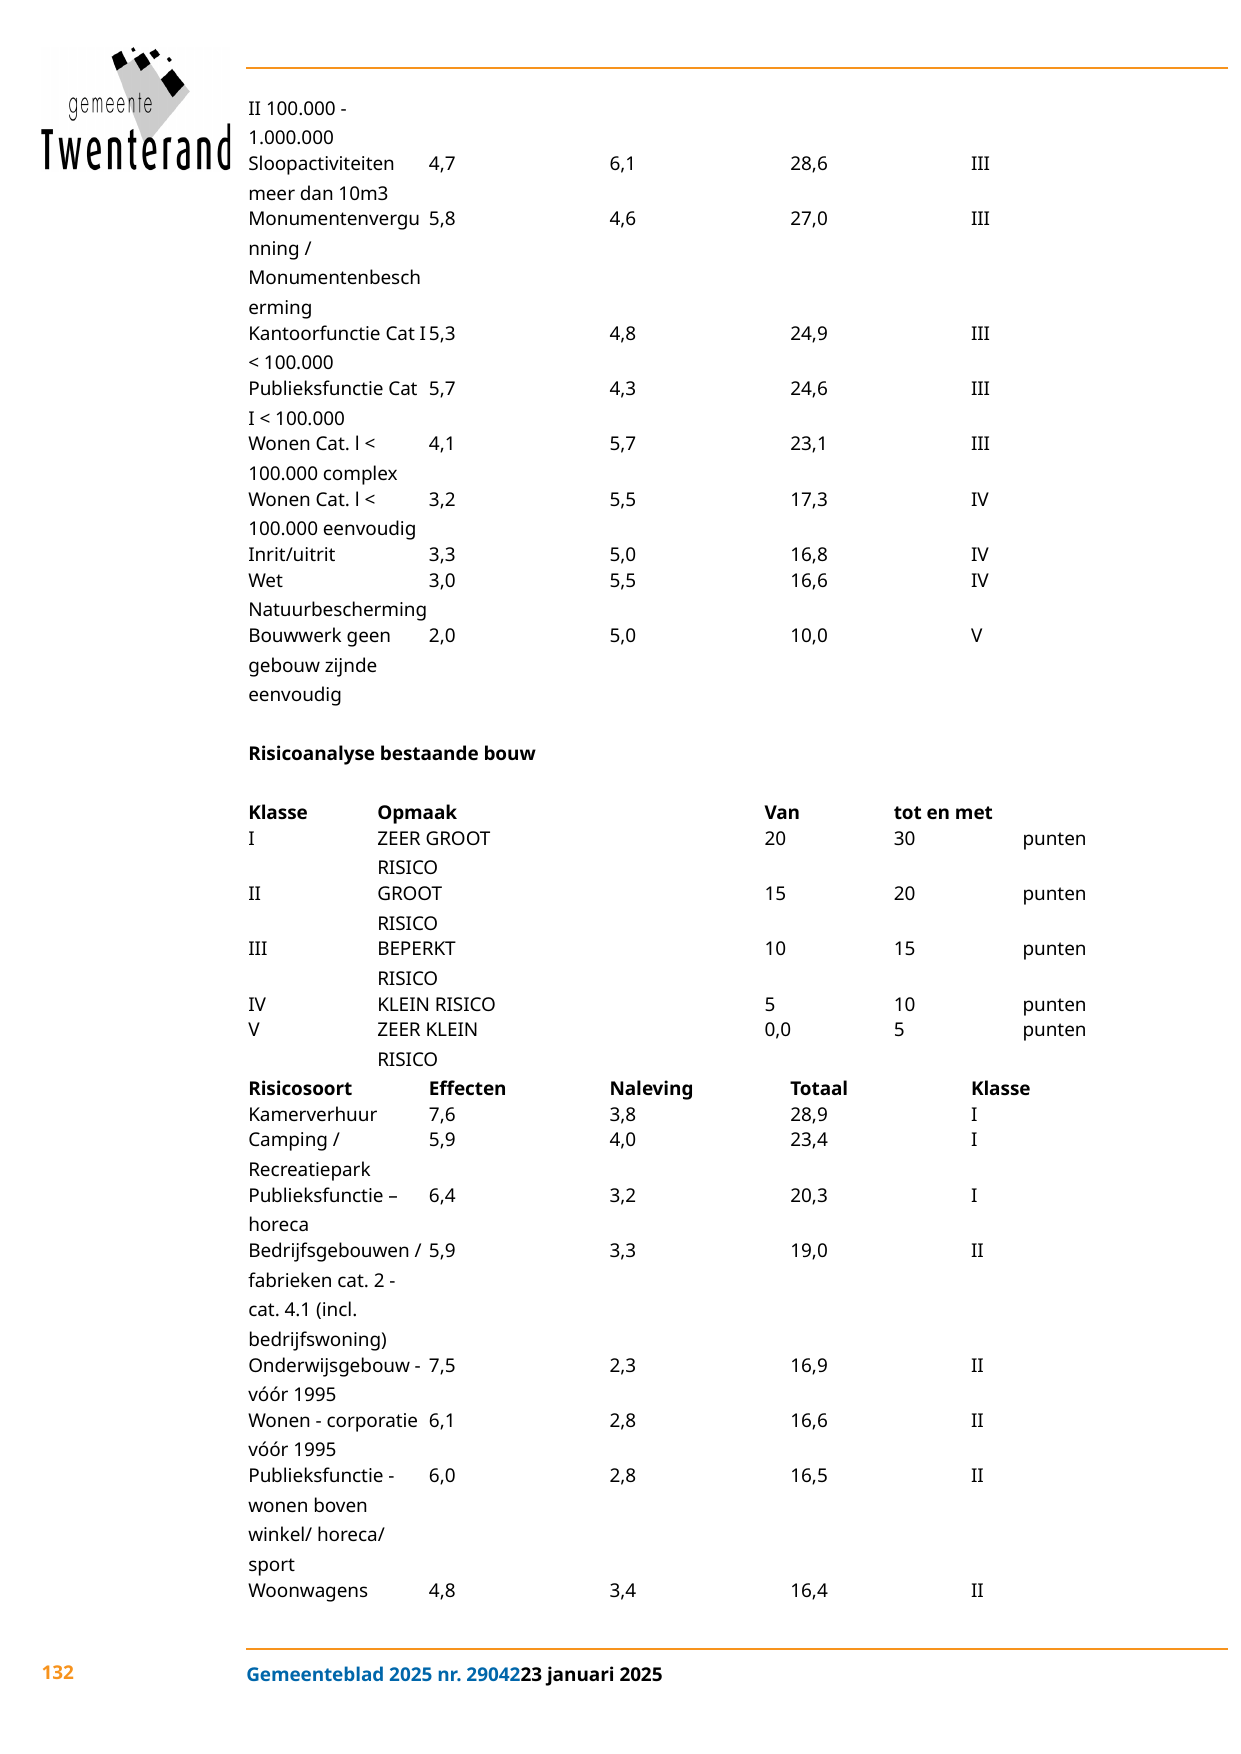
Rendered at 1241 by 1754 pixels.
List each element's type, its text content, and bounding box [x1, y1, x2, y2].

table_cell 24,9 [790, 320, 971, 375]
table_cell [635, 991, 764, 1017]
table_cell Publieksfunctie Cat I < 100.000 [248, 375, 429, 431]
table_cell 3,4 [609, 1577, 790, 1603]
table_cell 5,0 [609, 541, 790, 567]
table_header Klasse [971, 1075, 1152, 1101]
table_cell 4,3 [609, 375, 790, 431]
table_cell II [971, 1407, 1152, 1462]
table_header Van [764, 799, 893, 825]
table_cell I [971, 1182, 1152, 1237]
table_cell 20,3 [790, 1182, 971, 1237]
table_cell [506, 991, 635, 1017]
table_cell III [248, 936, 377, 991]
table_cell 28,9 [790, 1101, 971, 1127]
table_cell 23,4 [790, 1127, 971, 1182]
table_cell IV [248, 991, 377, 1017]
table_cell 5,8 [429, 205, 609, 320]
table_cell 4,1 [429, 431, 609, 486]
table_cell 5 [764, 991, 893, 1017]
table_cell 20 [764, 825, 893, 880]
table_cell [635, 825, 764, 880]
table_cell 16,9 [790, 1352, 971, 1407]
table_cell 10,0 [790, 622, 971, 707]
table_cell 2,3 [609, 1352, 790, 1407]
table_cell 6,4 [429, 1182, 609, 1237]
table_cell 28,6 [790, 150, 971, 205]
table_cell punten [1023, 936, 1152, 991]
table_cell 2,8 [609, 1407, 790, 1462]
table_cell II [971, 1237, 1152, 1352]
table_header tot en met [894, 799, 1022, 825]
table_cell [506, 1017, 635, 1072]
table_cell 4,8 [609, 320, 790, 375]
table_cell Wonen Cat. l < 100.000 eenvoudig [248, 486, 429, 541]
table_cell II [248, 880, 377, 936]
table_cell [790, 95, 971, 150]
table_cell 5 [894, 1017, 1022, 1072]
table_cell IV [971, 567, 1152, 622]
text Risicoanalyse bestaande bouw [248, 740, 1152, 766]
table_cell BEPERKT RISICO [377, 936, 506, 991]
table_cell 6,1 [429, 1407, 609, 1462]
table_cell [635, 936, 764, 991]
table_cell 27,0 [790, 205, 971, 320]
table_cell Wonen - corporatie vóór 1995 [248, 1407, 429, 1462]
table_cell 6,0 [429, 1463, 609, 1577]
table_cell punten [1023, 880, 1152, 936]
table_cell Kantoorfunctie Cat I < 100.000 [248, 320, 429, 375]
table_cell III [971, 431, 1152, 486]
table_cell [429, 95, 609, 150]
table_cell Camping / Recreatiepark [248, 1127, 429, 1182]
table_cell ZEER KLEIN RISICO [377, 1017, 506, 1072]
table_cell Kamerverhuur [248, 1101, 429, 1127]
table_cell I [248, 825, 377, 880]
table_cell 0,0 [764, 1017, 893, 1072]
table_cell 19,0 [790, 1237, 971, 1352]
table_cell 5,0 [609, 622, 790, 707]
table_cell Bedrijfsgebouwen / fabrieken cat. 2 - cat. 4.1 (incl. bedrijfswoning) [248, 1237, 429, 1352]
table_cell 4,7 [429, 150, 609, 205]
table_cell Publieksfunctie – horeca [248, 1182, 429, 1237]
table_cell 20 [894, 880, 1022, 936]
table_header [1023, 799, 1152, 825]
table_cell 4,8 [429, 1577, 609, 1603]
table_cell 16,4 [790, 1577, 971, 1603]
table_cell 4,0 [609, 1127, 790, 1182]
table_cell IV [971, 486, 1152, 541]
table_cell 2,0 [429, 622, 609, 707]
table_cell 5,3 [429, 320, 609, 375]
table_cell Publieksfunctie - wonen boven winkel/ horeca/ sport [248, 1463, 429, 1577]
table_cell Onderwijsgebouw - vóór 1995 [248, 1352, 429, 1407]
table_cell punten [1023, 825, 1152, 880]
table_cell V [971, 622, 1152, 707]
table_cell 10 [894, 991, 1022, 1017]
table_cell 7,5 [429, 1352, 609, 1407]
table_cell 3,8 [609, 1101, 790, 1127]
picture [41, 47, 231, 172]
table_cell 17,3 [790, 486, 971, 541]
table_cell 3,3 [609, 1237, 790, 1352]
table_cell III [971, 205, 1152, 320]
table_cell III [971, 320, 1152, 375]
table_cell [635, 880, 764, 936]
table_cell ZEER GROOT RISICO [377, 825, 506, 880]
table_header [506, 799, 635, 825]
table_cell II 100.000 - 1.000.000 [248, 95, 429, 150]
table_header Naleving [609, 1075, 790, 1101]
table_cell 6,1 [609, 150, 790, 205]
table_cell 4,6 [609, 205, 790, 320]
table_cell 24,6 [790, 375, 971, 431]
table_cell III [971, 375, 1152, 431]
table_header Klasse [248, 799, 377, 825]
table_cell I [971, 1127, 1152, 1182]
table_cell 3,2 [609, 1182, 790, 1237]
table_cell [635, 1017, 764, 1072]
table_cell 2,8 [609, 1463, 790, 1577]
table_cell 16,8 [790, 541, 971, 567]
table_cell 30 [894, 825, 1022, 880]
table_header [635, 799, 764, 825]
table_cell [971, 95, 1152, 150]
table_cell 16,6 [790, 1407, 971, 1462]
table_header Risicosoort [248, 1075, 429, 1101]
table_cell II [971, 1577, 1152, 1603]
table_cell III [971, 150, 1152, 205]
table_cell 5,5 [609, 567, 790, 622]
table_cell 16,6 [790, 567, 971, 622]
table_cell KLEIN RISICO [377, 991, 506, 1017]
table_cell I [971, 1101, 1152, 1127]
table_cell 5,5 [609, 486, 790, 541]
table_cell 3,2 [429, 486, 609, 541]
table_cell punten [1023, 991, 1152, 1017]
table_header Effecten [429, 1075, 609, 1101]
table_header Totaal [790, 1075, 971, 1101]
table_cell 5,7 [609, 431, 790, 486]
table_cell 23,1 [790, 431, 971, 486]
table_cell 5,9 [429, 1237, 609, 1352]
table_cell 3,3 [429, 541, 609, 567]
table_cell 5,9 [429, 1127, 609, 1182]
table_cell 7,6 [429, 1101, 609, 1127]
table_cell [506, 880, 635, 936]
table_cell Inrit/uitrit [248, 541, 429, 567]
table_cell 5,7 [429, 375, 609, 431]
table_cell Wet Natuurbescherming [248, 567, 429, 622]
table_cell [506, 936, 635, 991]
table_cell 15 [764, 880, 893, 936]
table_cell II [971, 1463, 1152, 1577]
table_cell 15 [894, 936, 1022, 991]
table_cell [506, 825, 635, 880]
table_cell punten [1023, 1017, 1152, 1072]
table_cell 3,0 [429, 567, 609, 622]
table_cell II [971, 1352, 1152, 1407]
table_cell 10 [764, 936, 893, 991]
table_cell 16,5 [790, 1463, 971, 1577]
table_cell IV [971, 541, 1152, 567]
table_header Opmaak [377, 799, 506, 825]
table_cell V [248, 1017, 377, 1072]
table_cell GROOT RISICO [377, 880, 506, 936]
table_cell [609, 95, 790, 150]
table_cell Monumentenvergunning / Monumentenbescherming [248, 205, 429, 320]
table_cell Sloopactiviteiten meer dan 10m3 [248, 150, 429, 205]
table_cell Bouwwerk geen gebouw zijnde eenvoudig [248, 622, 429, 707]
table_cell Wonen Cat. l < 100.000 complex [248, 431, 429, 486]
table_cell Woonwagens [248, 1577, 429, 1603]
